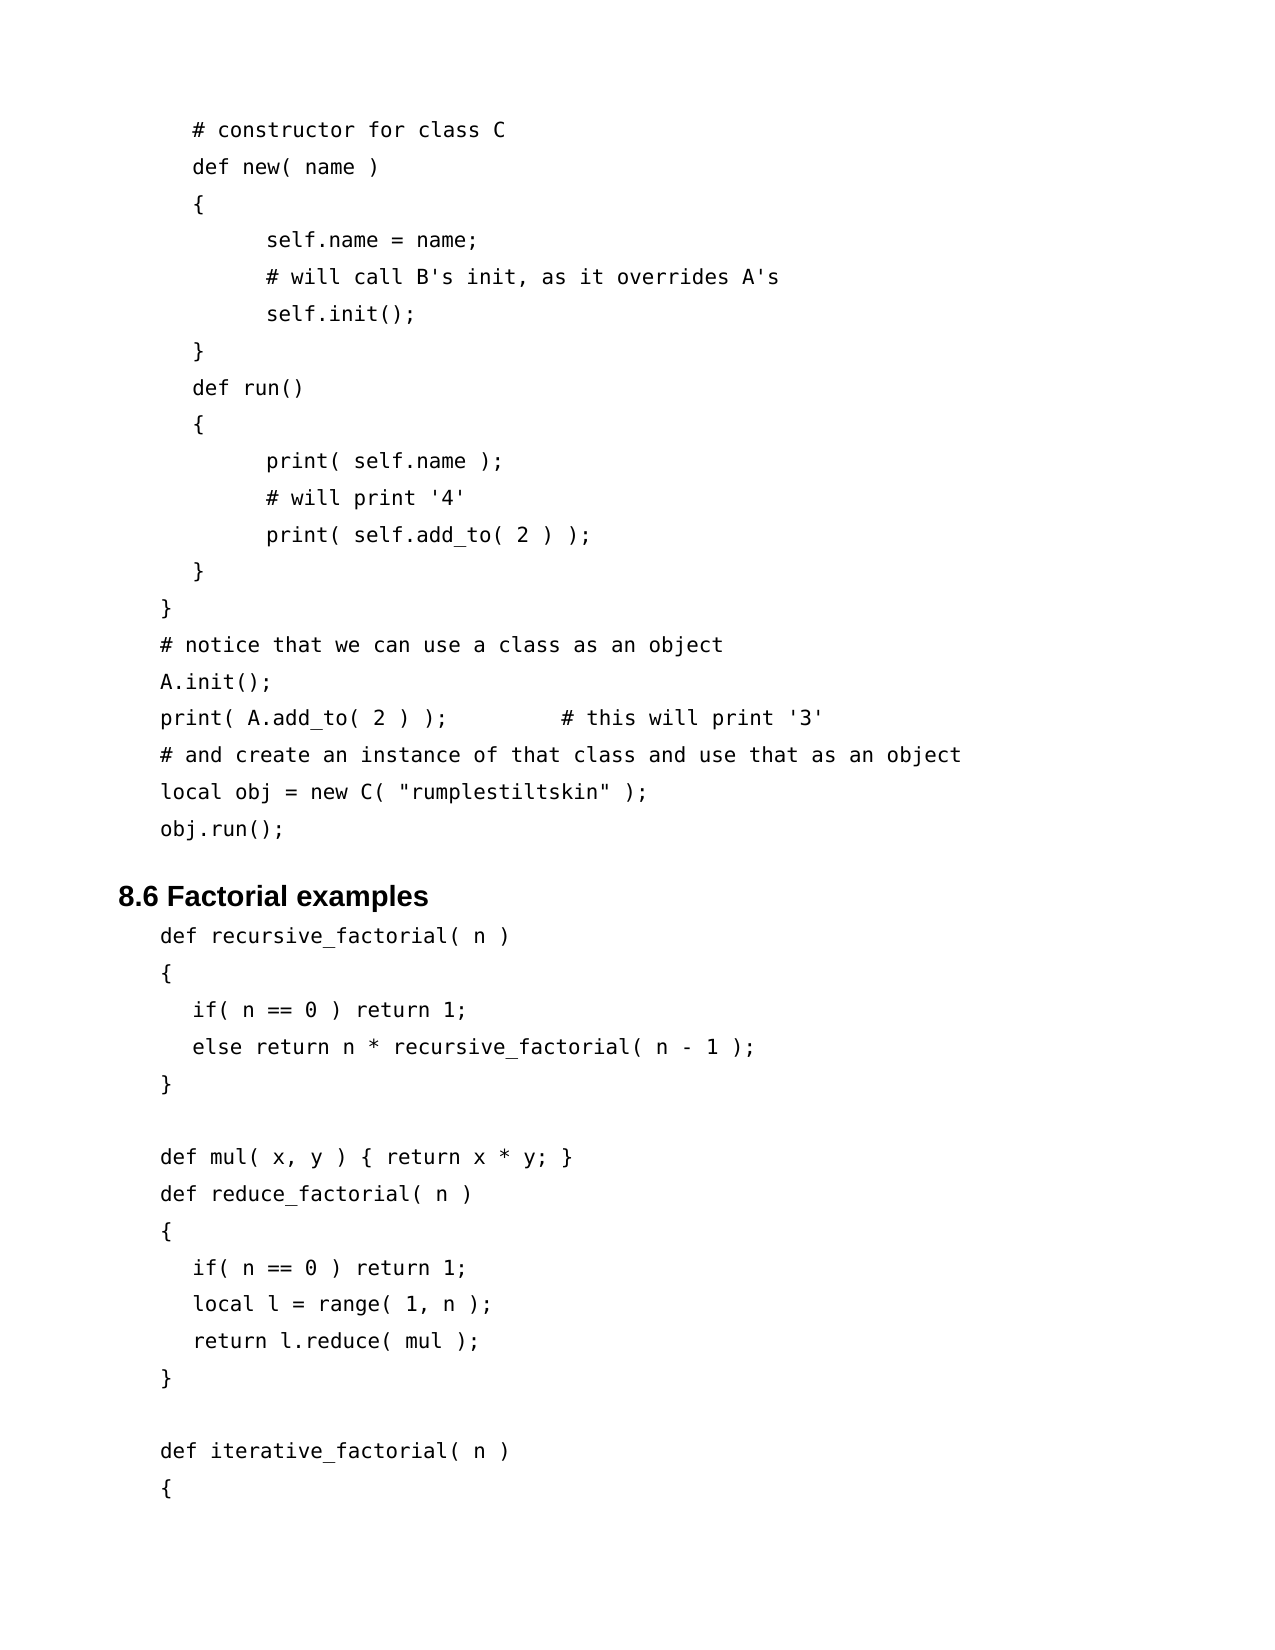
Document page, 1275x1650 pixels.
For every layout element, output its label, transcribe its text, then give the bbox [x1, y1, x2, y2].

text print( self.name ); [118, 449, 1157, 473]
text } [118, 559, 1157, 584]
text self.name = name; [118, 228, 1157, 253]
text { [118, 961, 1157, 986]
text local l = range( 1, n ); [118, 1292, 1157, 1317]
text if( n == 0 ) return 1; [118, 998, 1157, 1022]
text { [118, 1219, 1157, 1243]
text obj.run(); [118, 817, 1157, 841]
text def recursive_factorial( n ) [118, 924, 1157, 949]
text # will print '4' [118, 486, 1157, 510]
text # and create an instance of that class and use that as an object [118, 743, 1157, 767]
text } [118, 1072, 1157, 1096]
text return l.reduce( mul ); [118, 1329, 1157, 1353]
text else return n * recursive_factorial( n - 1 ); [118, 1035, 1157, 1059]
text } [118, 596, 1157, 620]
text # will call B's init, as it overrides A's [118, 265, 1157, 289]
text A.init(); [118, 670, 1157, 694]
text local obj = new C( "rumplestiltskin" ); [118, 780, 1157, 804]
text # notice that we can use a class as an object [118, 633, 1157, 657]
subtitle 8.6 Factorial examples [118, 878, 1157, 912]
text print( self.add_to( 2 ) ); [118, 523, 1157, 547]
text } [118, 1366, 1157, 1390]
text def reduce_factorial( n ) [118, 1182, 1157, 1206]
text def run() [118, 376, 1157, 400]
text print( A.add_to( 2 ) ); # this will print '3' [118, 706, 1157, 731]
text { [118, 1476, 1157, 1500]
text } [118, 339, 1157, 363]
text if( n == 0 ) return 1; [118, 1256, 1157, 1280]
text def mul( x, y ) { return x * y; } [118, 1145, 1157, 1169]
text def iterative_factorial( n ) [118, 1439, 1157, 1464]
text { [118, 192, 1157, 216]
text { [118, 412, 1157, 437]
text # constructor for class C [118, 118, 1157, 142]
text self.init(); [118, 302, 1157, 326]
text def new( name ) [118, 155, 1157, 179]
